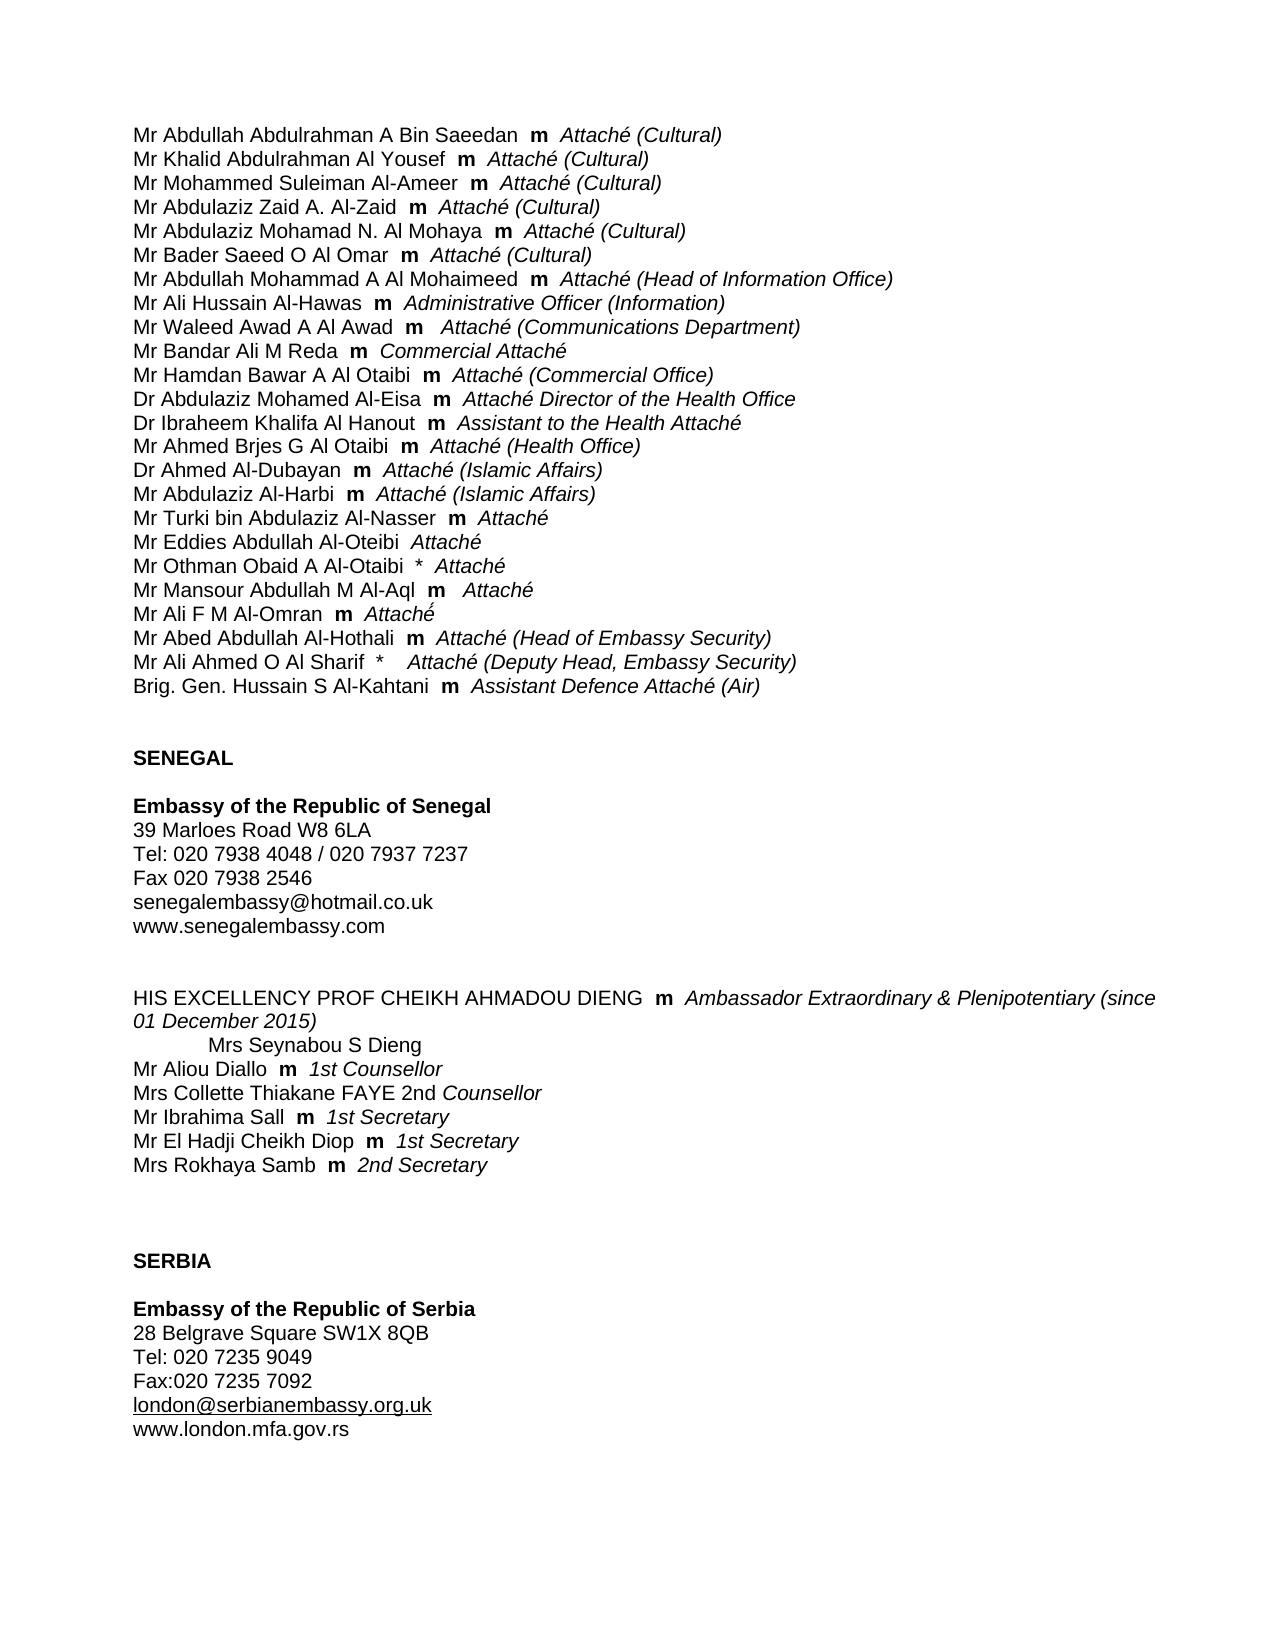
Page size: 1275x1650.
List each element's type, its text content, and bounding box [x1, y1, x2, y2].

text Mr El Hadji Cheikh Diop m 1st Secretary [133, 1129, 1181, 1153]
text www.london.mfa.gov.rs [133, 1417, 1181, 1441]
text Tel: 020 7235 9049 [133, 1345, 1181, 1369]
text Mrs Seynabou S Dieng [133, 1033, 1181, 1057]
text london@serbianembassy.org.uk [133, 1393, 1181, 1417]
text Mr Eddies Abdullah Al-Oteibi Attaché [133, 530, 1181, 554]
text Mrs Rokhaya Samb m 2nd Secretary [133, 1153, 1181, 1177]
text www.senegalembassy.com [133, 913, 1181, 937]
text senegalembassy@hotmail.co.uk [133, 889, 1181, 913]
text Mr Waleed Awad A Al Awad m Attaché (Communications Department) [133, 314, 1181, 338]
text Mr Abdullah Mohammad A Al Mohaimeed m Attaché (Head of Information Office) Mr Ali Hussain Al-Hawas m Administrative Officer (Information) [133, 267, 1181, 314]
text Mr Aliou Diallo m 1st Counsellor [133, 1057, 1181, 1081]
text Mr Hamdan Bawar A Al Otaibi m Attaché (Commercial Office) Dr Abdulaziz Mohamed Al-Eisa m Attaché Director of the Health Office [133, 362, 1181, 410]
text Fax:020 7235 7092 [133, 1369, 1181, 1393]
text SERBIA [133, 1249, 1181, 1273]
text Mr Ahmed Brjes G Al Otaibi m Attaché (Health Office) Dr Ahmed Al-Dubayan m Attaché (Islamic Affairs) Mr Abdulaziz Al-Harbi m Attaché (Islamic Affairs) [133, 434, 1181, 506]
text Mr Ibrahima Sall m 1st Secretary [133, 1105, 1181, 1129]
text Fax 020 7938 2546 [133, 866, 1181, 889]
text Brig. Gen. Hussain S Al-Kahtani m Assistant Defence Attaché (Air) [133, 674, 1181, 698]
text Mr Ali F M Al-Omran m Attaché́ Mr Abed Abdullah Al-Hothali m Attaché (Head of Embassy Security) Mr Ali Ahmed O Al Sharif * Attaché (Deputy Head, Embassy Security) [133, 602, 1181, 674]
text Mr Bandar Ali M Reda m Commercial Attaché [133, 338, 1181, 362]
text Mr Abdullah Abdulrahman A Bin Saeedan m Attaché (Cultural) Mr Khalid Abdulrahman Al Yousef m Attaché (Cultural) Mr Mohammed Suleiman Al-Ameer m Attaché (Cultural) Mr Abdulaziz Zaid A. Al-Zaid m Attaché (Cultural) [133, 123, 1181, 219]
text Mr Abdulaziz Mohamad N. Al Mohaya m Attaché (Cultural) [133, 219, 1181, 243]
text Embassy of the Republic of Serbia [133, 1297, 1181, 1321]
text HIS EXCELLENCY PROF CHEIKH AHMADOU DIENG m Ambassador Extraordinary & Plenipotentiary (since 01 December 2015) [133, 985, 1181, 1033]
text Dr Ibraheem Khalifa Al Hanout m Assistant to the Health Attaché [133, 410, 1181, 434]
text 28 Belgrave Square SW1X 8QB [133, 1321, 1181, 1345]
text Tel: 020 7938 4048 / 020 7937 7237 [133, 842, 1181, 866]
text SENEGAL [133, 746, 1181, 770]
text 39 Marloes Road W8 6LA [133, 818, 1181, 842]
text Mrs Collette Thiakane FAYE 2nd Counsellor [133, 1081, 1181, 1105]
text Mr Bader Saeed O Al Omar m Attaché (Cultural) [133, 243, 1181, 267]
text Mr Othman Obaid A Al-Otaibi * Attaché Mr Mansour Abdullah M Al-Aql m Attaché [133, 554, 1181, 602]
text Mr Turki bin Abdulaziz Al-Nasser m Attaché [133, 506, 1181, 530]
text Embassy of the Republic of Senegal [133, 794, 1181, 818]
